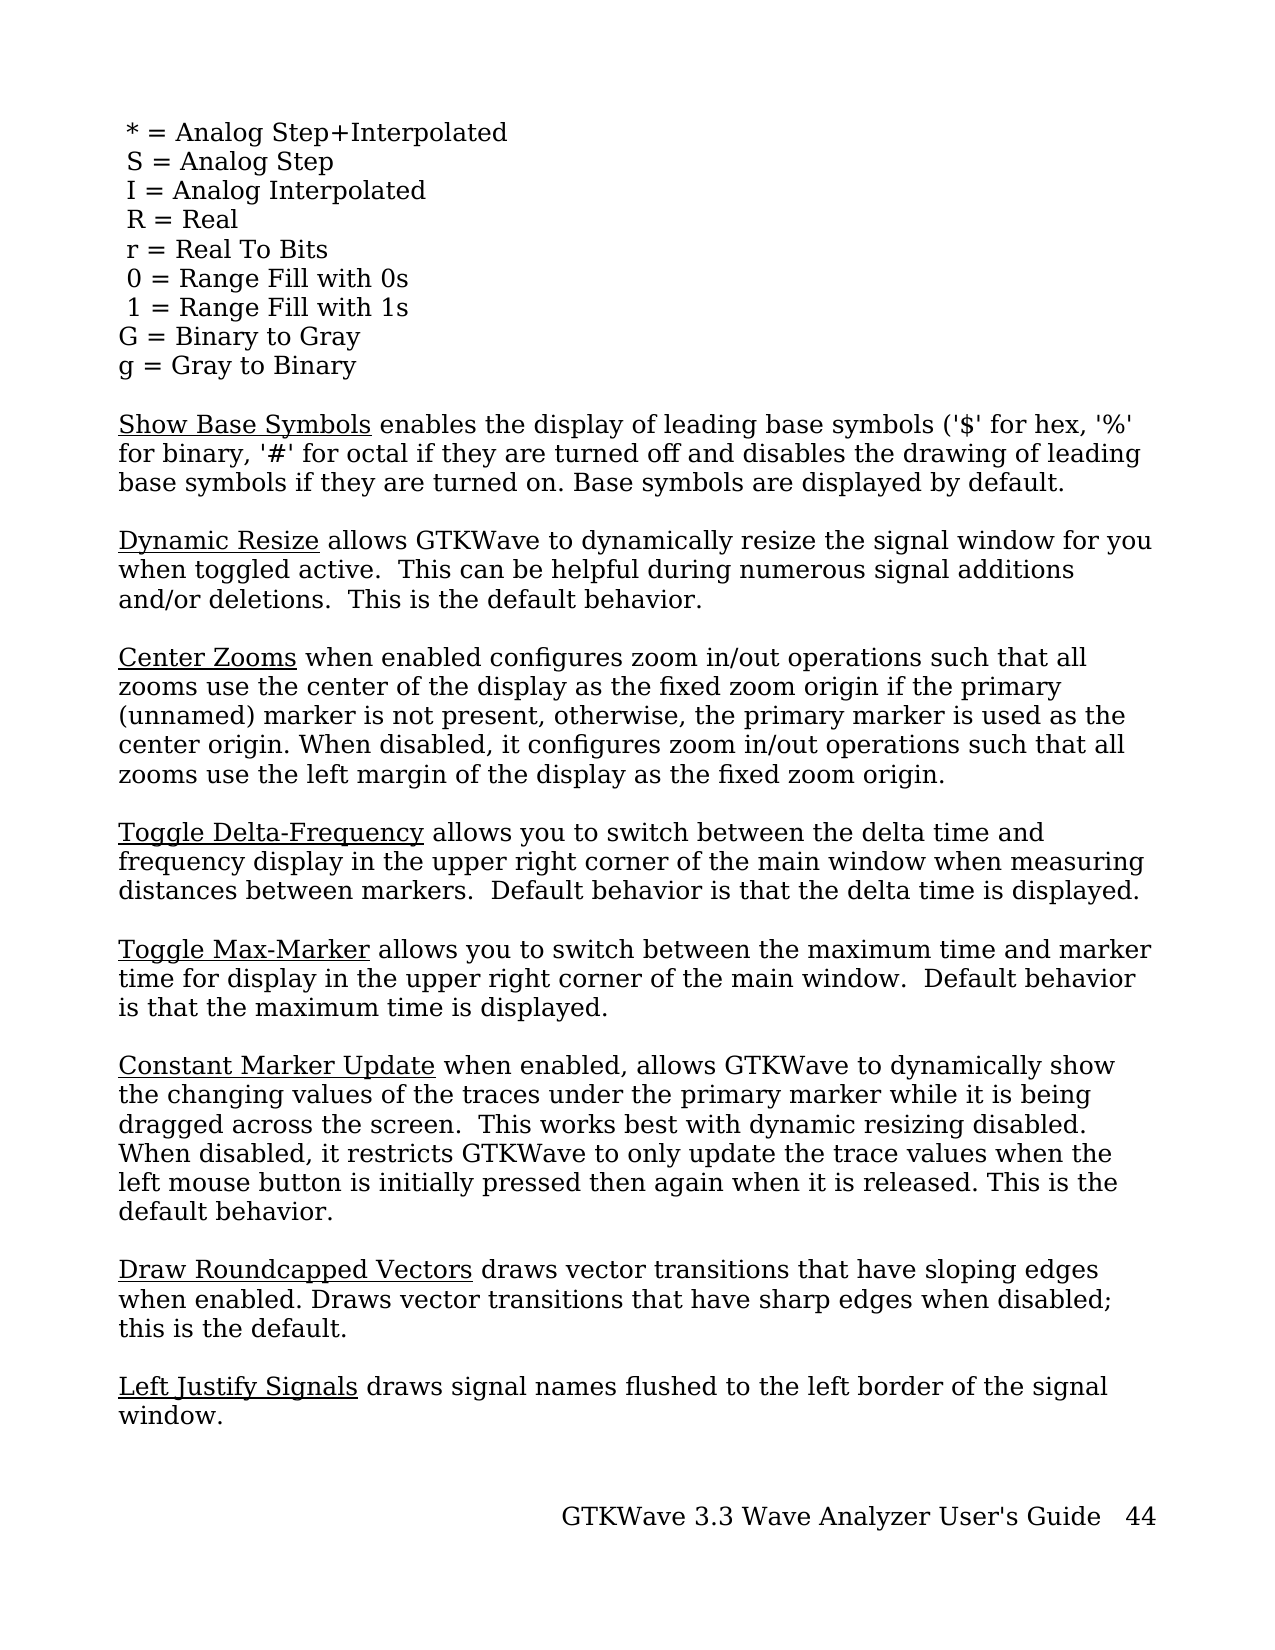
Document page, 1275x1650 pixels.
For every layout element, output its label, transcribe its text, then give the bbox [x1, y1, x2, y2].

text Constant Marker Update when enabled, allows GTKWave to dynamically show the changing values of the traces under the primary marker while it is being dragged across the screen. This works best with dynamic resizing disabled. When disabled, it restricts GTKWave to only update the trace values when the left mouse button is initially pressed then again when it is released. This is the default behavior. [118, 1051, 1157, 1226]
text I = Analog Interpolated [118, 176, 1157, 206]
text * = Analog Step+Interpolated [118, 118, 1157, 147]
text r = Real To Bits [118, 235, 1157, 264]
text Toggle Delta-Frequency allows you to switch between the delta time and frequency display in the upper right corner of the main window when measuring distances between markers. Default behavior is that the delta time is displayed. [118, 818, 1157, 906]
text 0 = Range Fill with 0s [118, 264, 1157, 293]
text 1 = Range Fill with 1s [118, 293, 1157, 322]
text Toggle Max-Marker allows you to switch between the maximum time and marker time for display in the upper right corner of the main window. Default behavior is that the maximum time is displayed. [118, 935, 1157, 1022]
text S = Analog Step [118, 147, 1157, 176]
text Show Base Symbols enables the display of leading base symbols ('$' for hex, '%' for binary, '#' for octal if they are turned off and disables the drawing of leading base symbols if they are turned on. Base symbols are displayed by default. [118, 410, 1157, 497]
text Draw Roundcapped Vectors draws vector transitions that have sloping edges when enabled. Draws vector transitions that have sharp edges when disabled; this is the default. [118, 1256, 1157, 1343]
text R = Real [118, 206, 1157, 235]
text g = Gray to Binary [118, 351, 1157, 381]
text Left Justify Signals draws signal names flushed to the left border of the signal window. [118, 1372, 1157, 1431]
text Center Zooms when enabled configures zoom in/out operations such that all zooms use the center of the display as the fixed zoom origin if the primary (unnamed) marker is not present, otherwise, the primary marker is used as the center origin. When disabled, it configures zoom in/out operations such that all zooms use the left margin of the display as the fixed zoom origin. [118, 643, 1157, 789]
text G = Binary to Gray [118, 322, 1157, 351]
text Dynamic Resize allows GTKWave to dynamically resize the signal window for you when toggled active. This can be helpful during numerous signal additions and/or deletions. This is the default behavior. [118, 526, 1157, 614]
